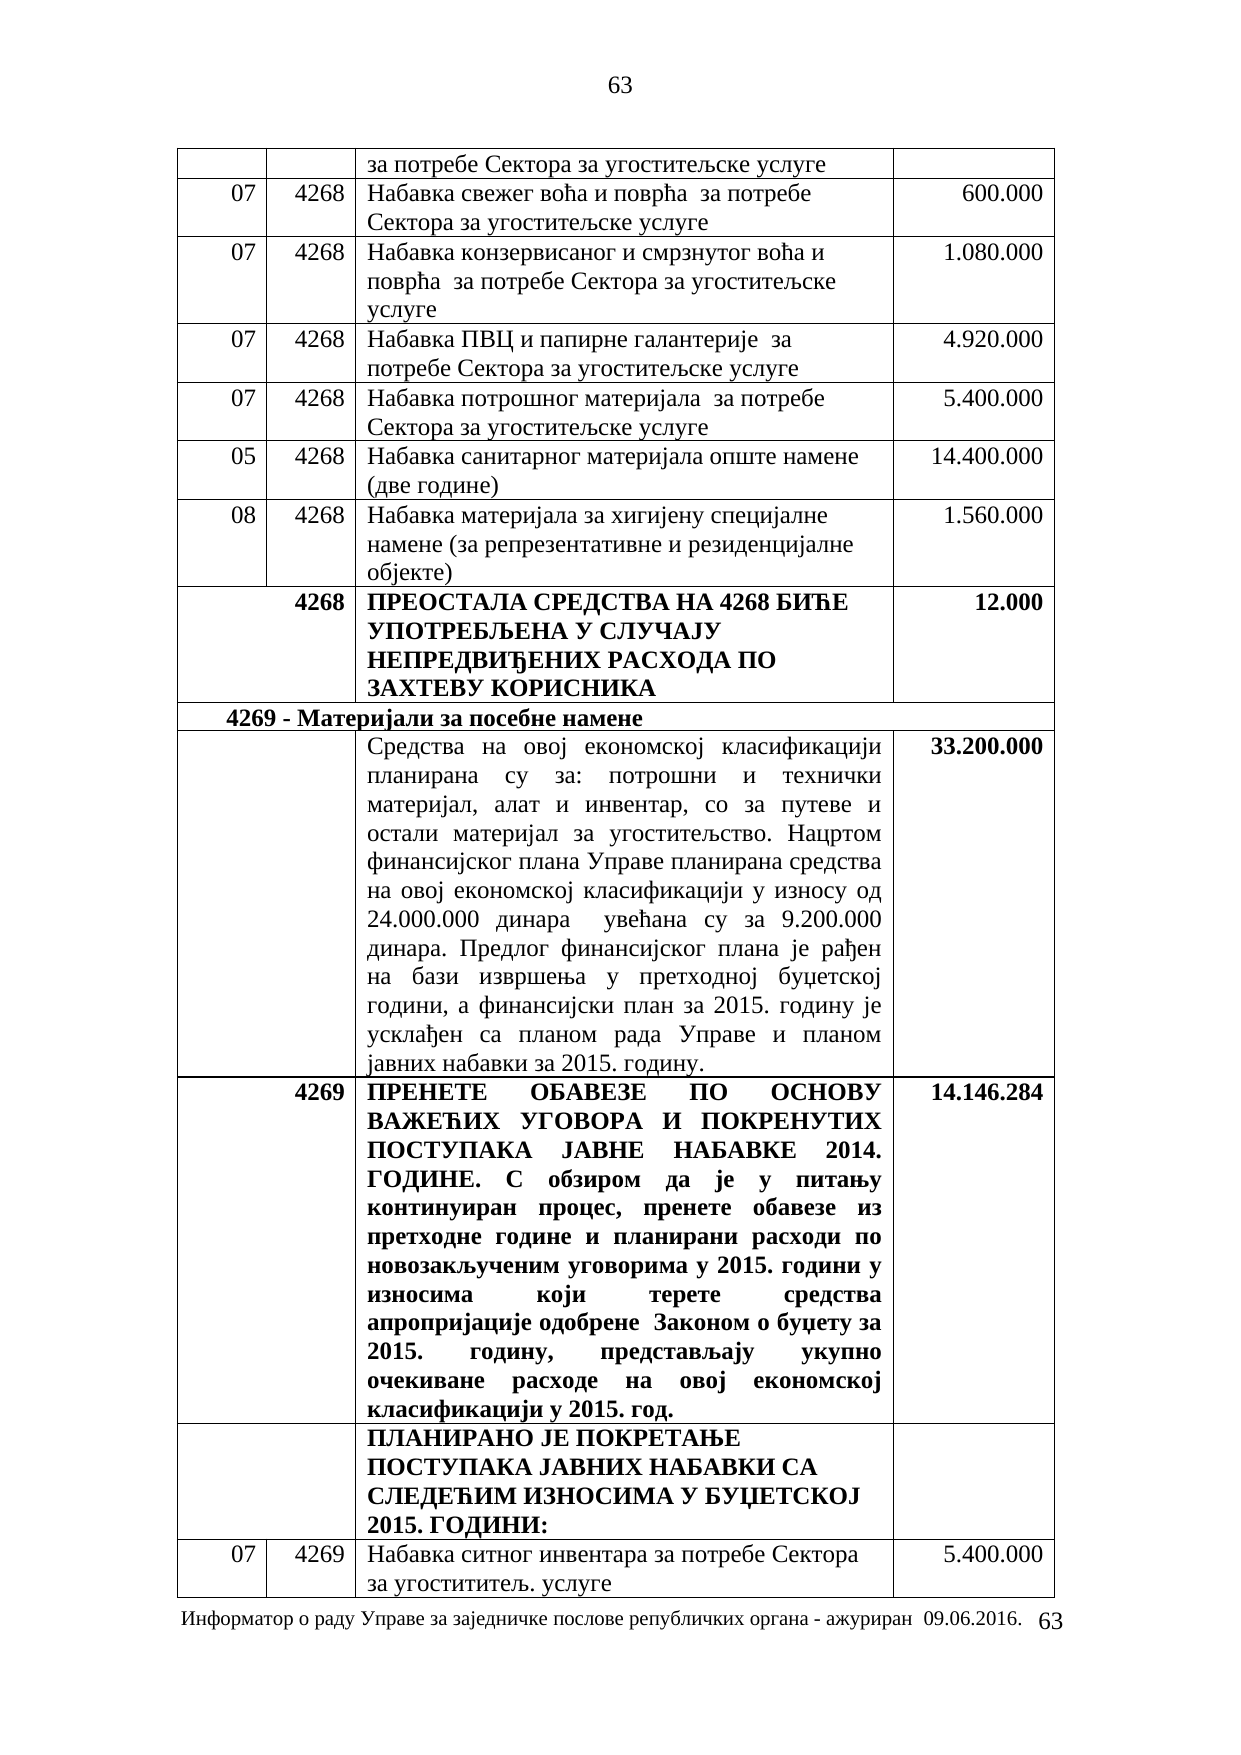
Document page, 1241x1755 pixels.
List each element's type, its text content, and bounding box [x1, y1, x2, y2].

table_cell 4269 [178, 1078, 355, 1422]
table_cell 14.146.284 [894, 1078, 1054, 1422]
table_cell за потребе Сектора за угоститељске услуге [356, 149, 893, 177]
table_cell 33.200.000 [894, 731, 1054, 1076]
table_cell 4268 [267, 383, 355, 440]
table_cell 07 [178, 1540, 266, 1597]
table_cell [178, 731, 355, 1076]
table_cell 4268 [267, 441, 355, 499]
table_cell 07 [178, 237, 266, 323]
table_cell 4268 [267, 179, 355, 236]
table_cell 4269 - Материјали за посебне намене [178, 703, 1054, 730]
table_cell 4268 [267, 237, 355, 323]
table_cell [267, 149, 355, 177]
table_cell 5.400.000 [894, 1540, 1054, 1597]
table_cell Набавка свежег воћа и поврћа за потребе Сектора за угоститељске услуге [356, 179, 893, 236]
table_cell Набавка санитарног материјала опште намене (две године) [356, 441, 893, 499]
table_cell [178, 149, 266, 177]
table_cell [178, 1424, 355, 1538]
table_cell ПРЕОСТАЛА СРЕДСТВА НА 4268 БИЋЕ УПОТРЕБЉЕНА У СЛУЧАЈУ НЕПРЕДВИЂЕНИХ РАСХОДА ПО ЗАХТЕВУ КОРИСНИКА [356, 587, 893, 702]
table_cell Набавка конзервисаног и смрзнутог воћа и поврћа за потребе Сектора за угоститељске услуге [356, 237, 893, 323]
table_cell ПРЕНЕТЕ ОБАВЕЗЕ ПО ОСНОВУ ВАЖЕЋИХ УГОВОРА И ПОКРЕНУТИХ ПОСТУПАКА ЈАВНЕ НАБАВКЕ 2014. ГОДИНЕ. С обзиром да је у питању континуиран процес, пренете обавезе из претходне године и планирани расходи по новозакљученим уговорима у 2015. години у износима који терете средства апропријације одобрене Законом о буџету за 2015. годину, представљају укупно очекиване расходе на овој економској класификацији у 2015. год. [356, 1078, 893, 1422]
table_cell [894, 1424, 1054, 1538]
table_cell 07 [178, 324, 266, 382]
table_cell 07 [178, 179, 266, 236]
table_cell Средства на овој економској класификацији планирана су за: потрошни и технички материјал, алат и инвентар, со за путеве и остали материјал за угоститељство. Нацртом финансијског плана Управе планирана средства на овој економској класификацији у износу од 24.000.000 динара увећана су за 9.200.000 динара. Предлог финансијског плана је рађен на бази извршења у претходној буџетској години, а финансијски план за 2015. годину је усклађен са планом рада Управе и планом јавних набавки за 2015. годину. [356, 731, 893, 1076]
table_cell ПЛАНИРАНО ЈЕ ПОКРЕТАЊЕ ПОСТУПАКА ЈАВНИХ НАБАВКИ СА СЛЕДЕЋИМ ИЗНОСИМА У БУЏЕТСКОЈ 2015. ГОДИНИ: [356, 1424, 893, 1538]
table_cell 600.000 [894, 179, 1054, 236]
table_cell Набавка ситног инвентара за потребе Сектора за угостититељ. услуге [356, 1540, 893, 1597]
table_cell 05 [178, 441, 266, 499]
table_cell Набавка потрошног материјала за потребе Сектора за угоститељске услуге [356, 383, 893, 440]
table_cell 4268 [267, 324, 355, 382]
table_cell 07 [178, 383, 266, 440]
table_cell Набавка материјала за хигијену специјалне намене (за репрезентативне и резиденцијалне објекте) [356, 500, 893, 586]
table_cell 1.080.000 [894, 237, 1054, 323]
table_cell 08 [178, 500, 266, 586]
table_cell 4269 [267, 1540, 355, 1597]
table_cell 4268 [178, 587, 355, 702]
table_cell Набавка ПВЦ и папирне галантерије за потребе Сектора за угоститељске услуге [356, 324, 893, 382]
table_cell 4.920.000 [894, 324, 1054, 382]
table_cell 14.400.000 [894, 441, 1054, 499]
table_cell 4268 [267, 500, 355, 586]
table_cell 1.560.000 [894, 500, 1054, 586]
table_cell [894, 149, 1054, 177]
table_cell 12.000 [894, 587, 1054, 702]
table_cell 5.400.000 [894, 383, 1054, 440]
